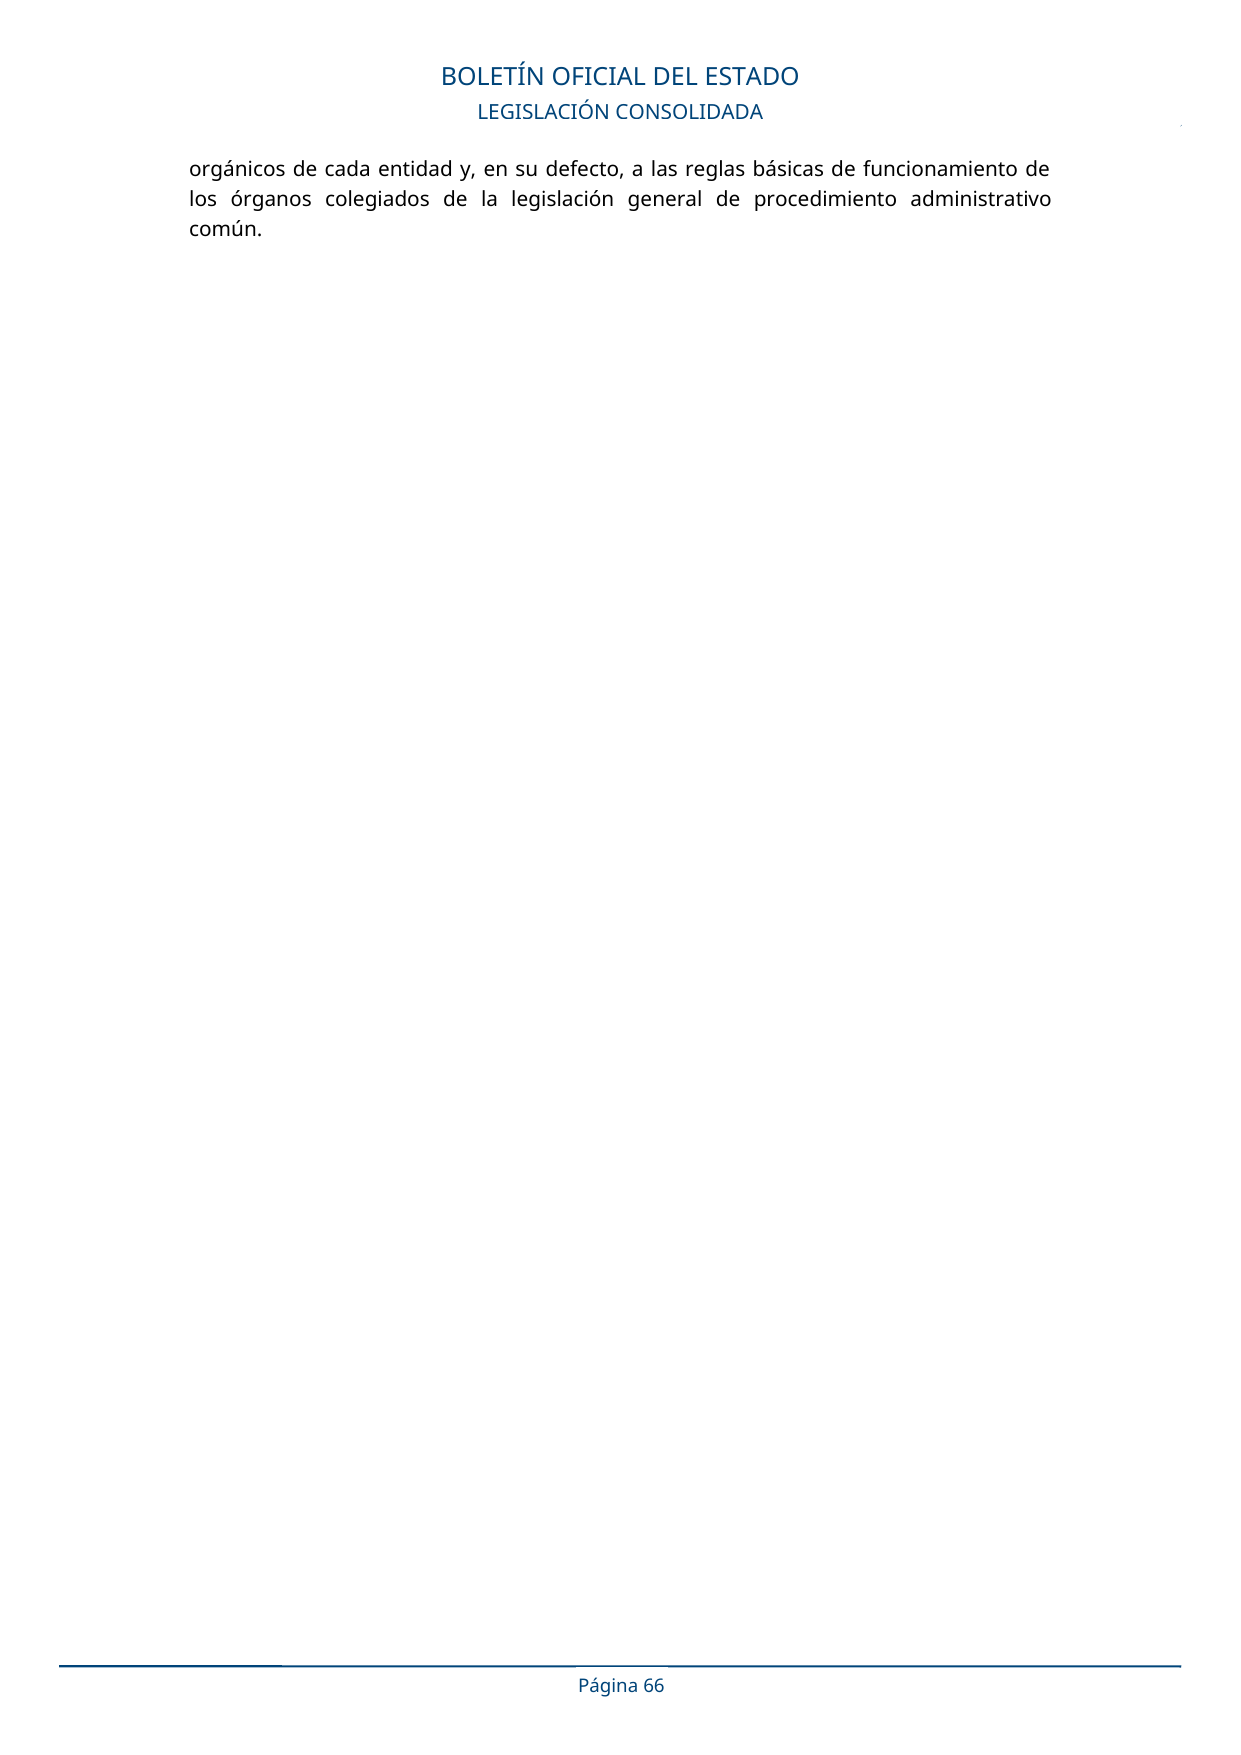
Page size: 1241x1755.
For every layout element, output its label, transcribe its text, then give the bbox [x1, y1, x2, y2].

list orgánicos de cada entidad y, en su defecto, a las reglas básicas de funcionamiento de los órganos colegiados de la legislación general de procedimiento administrativo común. [175, 154, 1052, 242]
